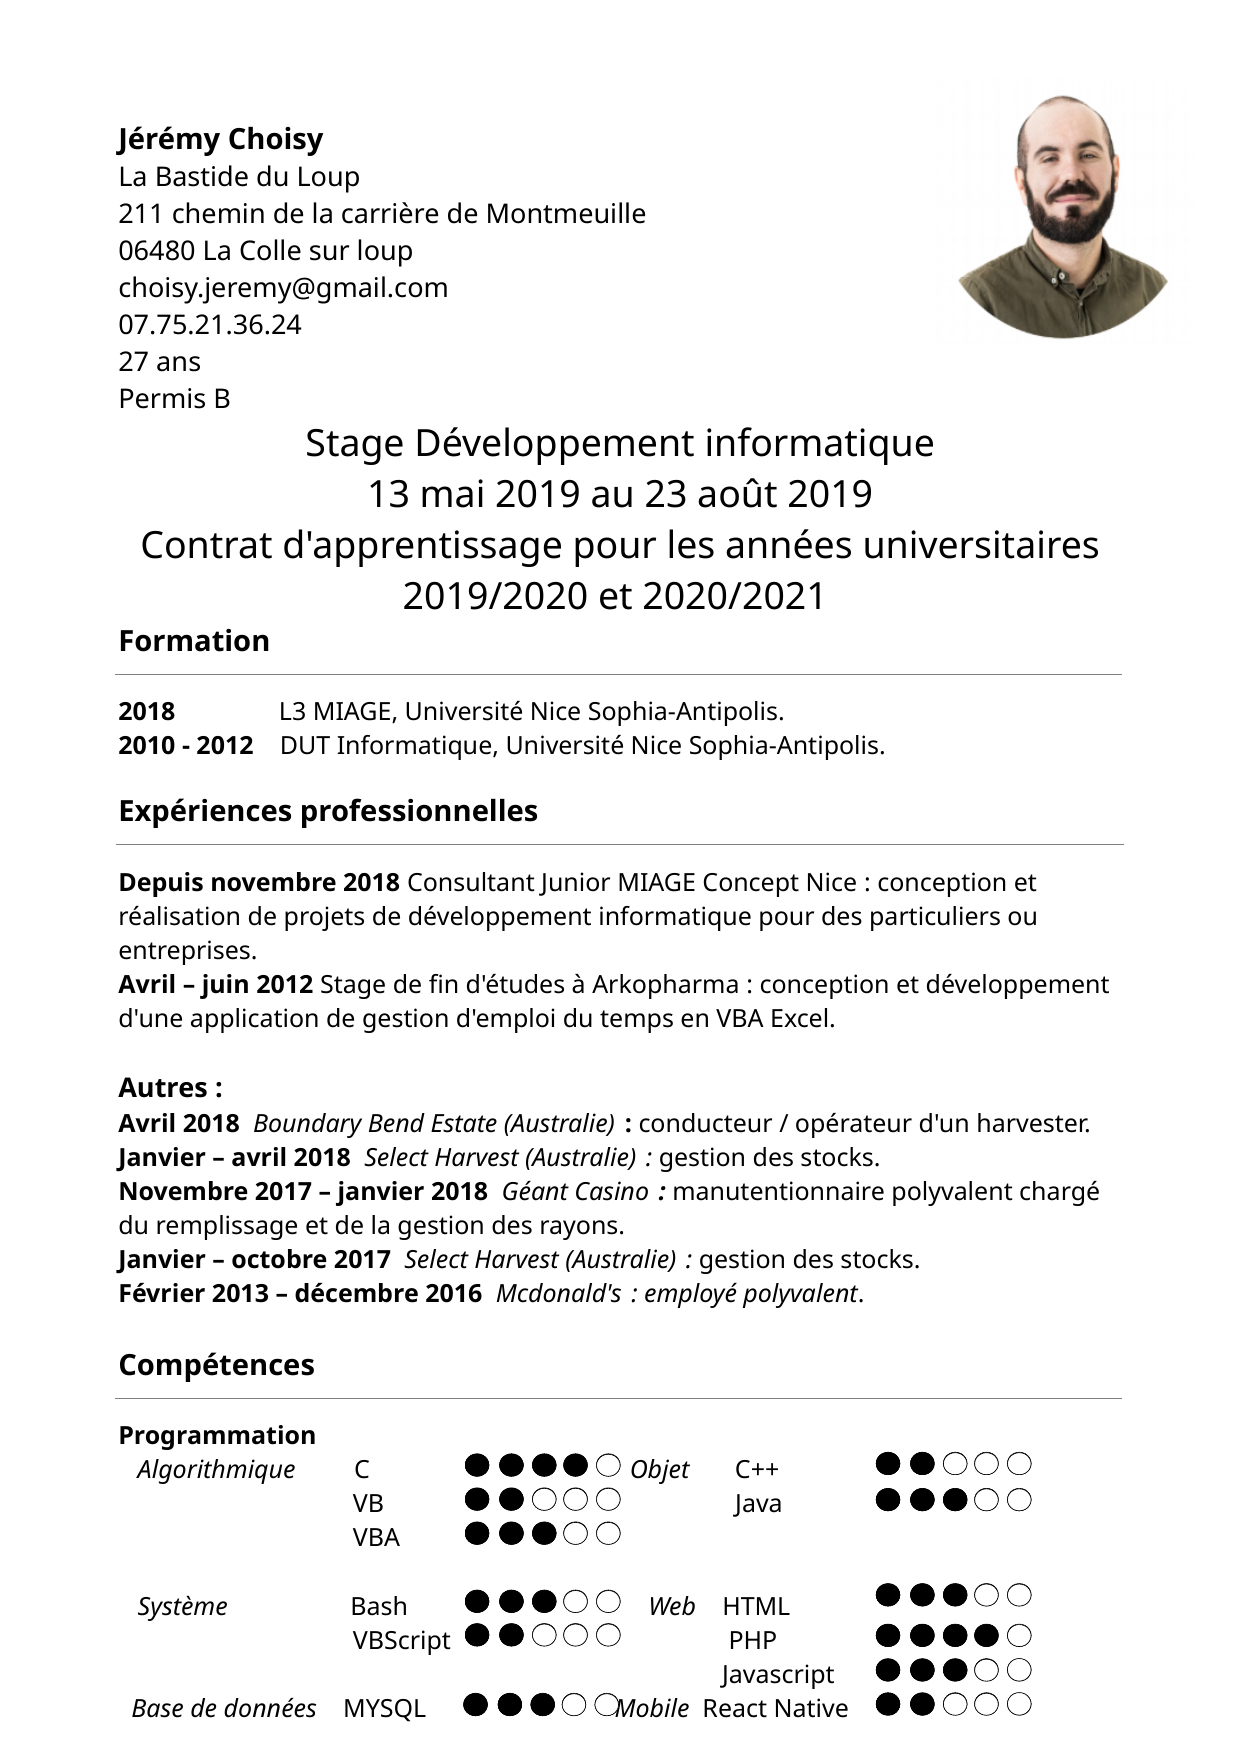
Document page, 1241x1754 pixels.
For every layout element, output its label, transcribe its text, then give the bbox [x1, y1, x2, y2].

text 13 mai 2019 au 23 août 2019 [118, 467, 1122, 518]
text Compétences [118, 1344, 1122, 1384]
text Depuis novembre 2018 Consultant Junior MIAGE Concept Nice : conception et réalisation de projets de développement informatique pour des particuliers ou entreprises. [118, 864, 1122, 967]
text Janvier – octobre 2017 Select Harvest (Australie) : gestion des stocks. [118, 1242, 1122, 1276]
text Permis B [118, 379, 1122, 416]
text Autres : [118, 1069, 1122, 1106]
text Janvier – avril 2018 Select Harvest (Australie) : gestion des stocks. [118, 1140, 1122, 1174]
text 2018 L3 MIAGE, Université Nice Sophia-Antipolis. [118, 694, 1122, 728]
text Javascript [118, 1656, 1122, 1690]
text Formation [118, 620, 1122, 660]
text Novembre 2017 – janvier 2018 Géant Casino : manutentionnaire polyvalent chargé du remplissage et de la gestion des rayons. [118, 1174, 1122, 1242]
text VBScript PHP [118, 1622, 1122, 1656]
text Programmation [118, 1418, 1122, 1452]
text La Bastide du Loup [118, 158, 907, 195]
text 06480 La Colle sur loup [118, 232, 907, 268]
text 07.75.21.36.24 [118, 305, 907, 342]
text 27 ans [118, 342, 907, 379]
text VBA [118, 1520, 1122, 1554]
text choisy.jeremy@gmail.com [118, 268, 907, 305]
text Contrat d'apprentissage pour les années universitaires 2019/2020 et 2020/2021 [118, 518, 1122, 620]
text VB Java [118, 1486, 1122, 1520]
text Avril – juin 2012 Stage de fin d'études à Arkopharma : conception et développement d'une application de gestion d'emploi du temps en VBA Excel. [118, 967, 1122, 1035]
text 211 chemin de la carrière de Montmeuille [118, 195, 907, 232]
text Système Bash Web HTML [118, 1588, 1122, 1622]
text Algorithmique C Objet C++ [118, 1452, 1122, 1486]
text Stage Développement informatique [118, 416, 1122, 467]
text Expériences professionnelles [118, 791, 1122, 830]
text Jérémy Choisy [118, 118, 907, 158]
text Avril 2018 Boundary Bend Estate (Australie) : conducteur / opérateur d'un harvester. [118, 1106, 1122, 1140]
text Février 2013 – décembre 2016 Mcdonald's : employé polyvalent. [118, 1276, 1122, 1310]
text 2010 - 2012 DUT Informatique, Université Nice Sophia-Antipolis. [118, 728, 1122, 762]
text Base de données MYSQL Mobile React Native [118, 1690, 1122, 1724]
